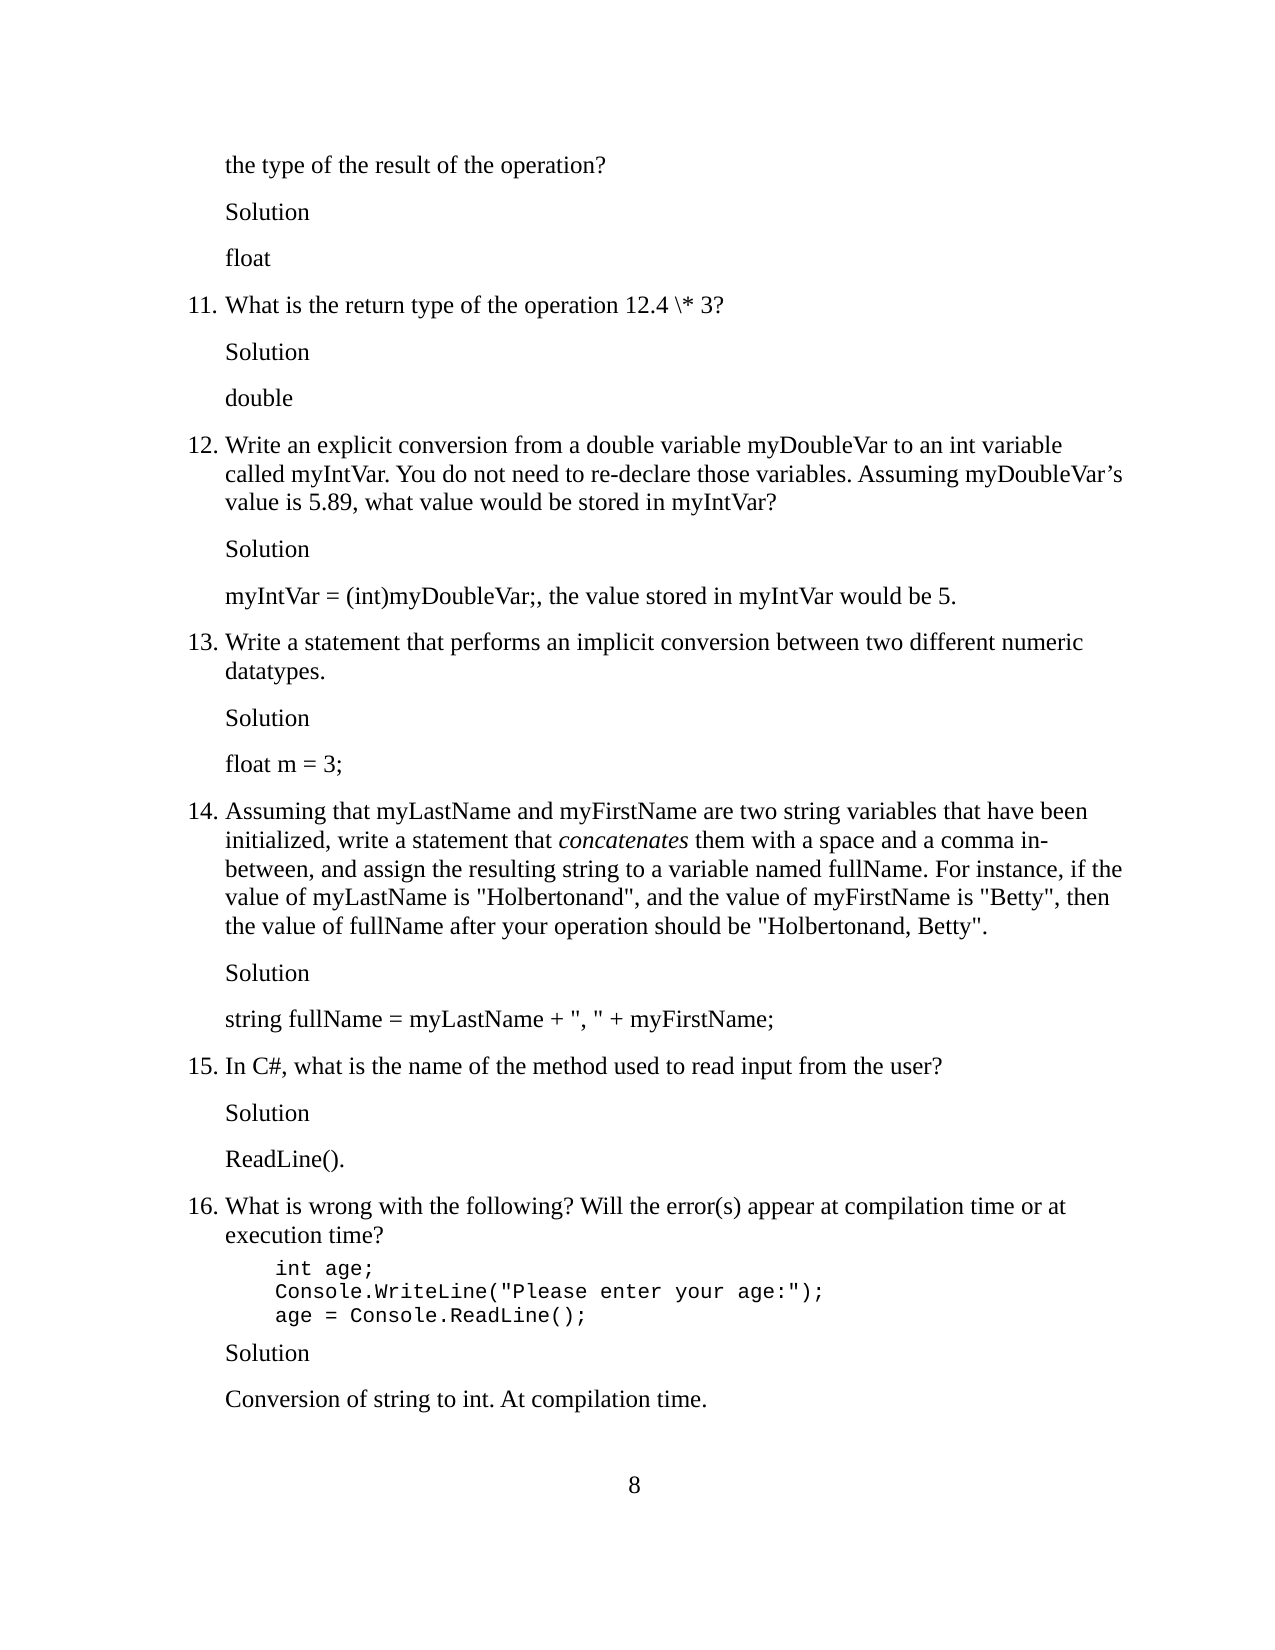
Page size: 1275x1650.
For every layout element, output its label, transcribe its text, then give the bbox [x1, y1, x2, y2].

list string fullName = myLastName + ", " + myFirstName; [187, 1004, 1125, 1033]
list int age; [187, 1258, 1125, 1281]
list What is the return type of the operation 12.4 \* 3? [187, 290, 1125, 319]
list Solution [187, 337, 1125, 365]
list In C#, what is the name of the method used to read input from the user? [187, 1051, 1125, 1080]
list Solution [187, 958, 1125, 987]
list myIntVar = (int)myDoubleVar;, the value stored in myIntVar would be 5. [187, 581, 1125, 609]
list float m = 3; [187, 749, 1125, 778]
list Solution [187, 1338, 1125, 1366]
list ReadLine(). [187, 1144, 1125, 1173]
list double [187, 383, 1125, 412]
list Solution [187, 1098, 1125, 1127]
list Solution [187, 534, 1125, 563]
list Write an explicit conversion from a double variable myDoubleVar to an int variable called myIntVar. You do not need to re-declare those variables. Assuming myDoubleVar’s value is 5.89, what value would be stored in myIntVar? [187, 430, 1125, 516]
list Solution [187, 703, 1125, 732]
list What is wrong with the following? Will the error(s) appear at compilation time or at execution time? [187, 1191, 1125, 1249]
list Solution [187, 197, 1125, 225]
list Console.WriteLine("Please enter your age:"); [187, 1281, 1125, 1305]
list Assuming that myLastName and myFirstName are two string variables that have been initialized, write a statement that concatenates them with a space and a comma in-between, and assign the resulting string to a variable named fullName. For instance, if the value of myLastName is "Holbertonand", and the value of myFirstName is "Betty", then the value of fullName after your operation should be "Holbertonand, Betty". [187, 796, 1125, 940]
list age = Console.ReadLine(); [187, 1305, 1125, 1329]
list Conversion of string to int. At compilation time. [187, 1384, 1125, 1413]
list Write a statement that performs an implicit conversion between two different numeric datatypes. [187, 627, 1125, 685]
list the type of the result of the operation? [187, 150, 1125, 179]
list float [187, 243, 1125, 272]
